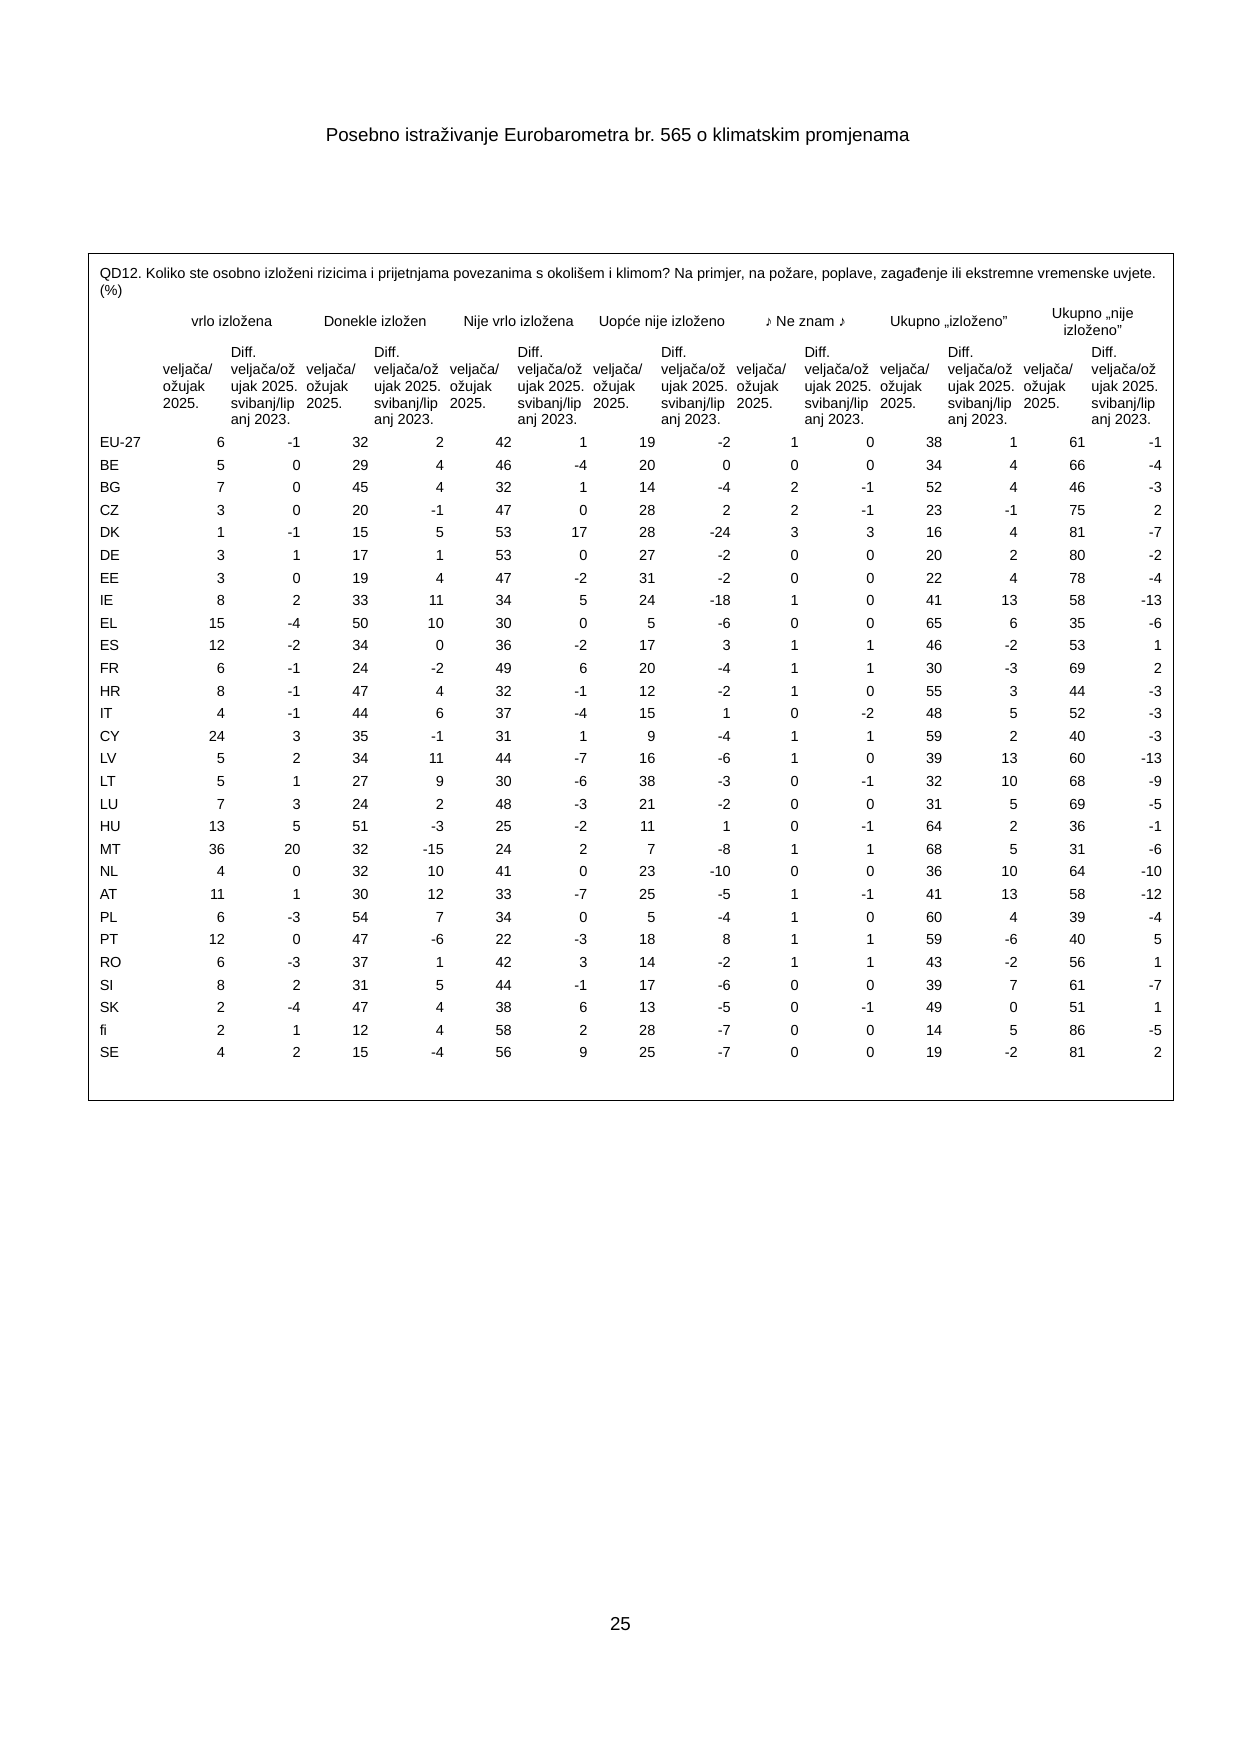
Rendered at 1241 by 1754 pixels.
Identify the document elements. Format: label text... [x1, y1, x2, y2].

table_cell 24 [303, 793, 371, 815]
table_cell 2 [1088, 657, 1164, 679]
table_cell 38 [877, 431, 945, 453]
table_cell -2 [515, 634, 590, 657]
table_cell 6 [371, 702, 447, 724]
table_cell 1 [801, 928, 877, 951]
table_cell 27 [303, 770, 371, 792]
table_cell 4 [160, 860, 228, 883]
table_cell EL [97, 612, 160, 634]
table_cell 53 [447, 521, 514, 544]
table_cell 39 [1020, 905, 1088, 928]
table_cell 1 [734, 951, 801, 973]
table_cell 0 [734, 860, 801, 883]
table_cell -1 [228, 521, 303, 544]
table_cell 5 [371, 521, 447, 544]
table_cell 41 [447, 860, 514, 883]
table_cell -4 [371, 1041, 447, 1064]
table_cell 15 [590, 702, 658, 724]
table_cell 46 [877, 634, 945, 657]
table_cell 47 [303, 679, 371, 702]
table_cell 41 [877, 883, 945, 905]
table_cell 36 [1020, 815, 1088, 838]
table_cell SI [97, 973, 160, 996]
table_cell 0 [801, 973, 877, 996]
table_cell -2 [658, 544, 733, 566]
table_cell 34 [877, 453, 945, 476]
table_cell 35 [303, 725, 371, 747]
table_cell 9 [515, 1041, 590, 1064]
table_cell 14 [590, 951, 658, 973]
table_cell 1 [515, 476, 590, 498]
table_cell -13 [1088, 747, 1164, 770]
table_cell 48 [447, 793, 514, 815]
table_cell -1 [801, 883, 877, 905]
table_cell 5 [160, 770, 228, 792]
table_cell -3 [1088, 702, 1164, 724]
table_cell 4 [371, 453, 447, 476]
table_cell 4 [945, 453, 1020, 476]
table_cell 0 [734, 702, 801, 724]
table_cell -2 [658, 951, 733, 973]
table_cell 1 [734, 928, 801, 951]
table_cell 3 [228, 725, 303, 747]
table_cell 3 [801, 521, 877, 544]
table_cell 50 [303, 612, 371, 634]
table_cell 1 [801, 951, 877, 973]
table_cell -1 [801, 815, 877, 838]
table_cell LT [97, 770, 160, 792]
table_cell 3 [945, 679, 1020, 702]
table_cell -2 [945, 634, 1020, 657]
table_cell 0 [515, 544, 590, 566]
table_cell 25 [447, 815, 514, 838]
table_cell 12 [590, 679, 658, 702]
table_cell 6 [515, 657, 590, 679]
table_cell DE [97, 544, 160, 566]
table_cell 1 [734, 725, 801, 747]
table_cell -6 [515, 770, 590, 792]
table_cell Diff. veljača/ožujak 2025. svibanj/lipanj 2023. [371, 341, 447, 431]
table_cell 0 [515, 905, 590, 928]
table_cell 5 [590, 905, 658, 928]
table_cell 69 [1020, 793, 1088, 815]
table_cell 24 [590, 589, 658, 612]
table_cell [97, 302, 160, 341]
table_cell BE [97, 453, 160, 476]
table_cell 1 [801, 838, 877, 860]
table_cell 0 [801, 793, 877, 815]
table_cell 2 [371, 431, 447, 453]
table_cell 11 [371, 747, 447, 770]
table_cell -6 [945, 928, 1020, 951]
table_cell 2 [734, 476, 801, 498]
table_cell 19 [590, 431, 658, 453]
table_cell DK [97, 521, 160, 544]
table_cell -4 [228, 996, 303, 1018]
table_cell 36 [447, 634, 514, 657]
table_cell 0 [734, 612, 801, 634]
table_cell 40 [1020, 725, 1088, 747]
table_cell 6 [945, 612, 1020, 634]
table_cell 7 [371, 905, 447, 928]
table_cell -2 [658, 679, 733, 702]
table_cell Diff. veljača/ožujak 2025. svibanj/lipanj 2023. [801, 341, 877, 431]
table_cell 32 [877, 770, 945, 792]
table_cell 69 [1020, 657, 1088, 679]
table_cell MT [97, 838, 160, 860]
table_cell 32 [447, 679, 514, 702]
table_cell PT [97, 928, 160, 951]
table_cell 4 [945, 566, 1020, 589]
table_cell 0 [801, 453, 877, 476]
table_cell -3 [1088, 476, 1164, 498]
table_cell RO [97, 951, 160, 973]
table_cell 19 [877, 1041, 945, 1064]
table_cell 78 [1020, 566, 1088, 589]
table_cell 56 [1020, 951, 1088, 973]
table_cell 0 [734, 1019, 801, 1041]
table_cell -3 [515, 928, 590, 951]
table_cell 1 [515, 725, 590, 747]
table_cell 0 [228, 453, 303, 476]
table_cell -1 [801, 770, 877, 792]
table_cell 52 [1020, 702, 1088, 724]
table_cell -18 [658, 589, 733, 612]
table_cell 2 [228, 973, 303, 996]
table_cell 36 [877, 860, 945, 883]
table_cell 1 [734, 883, 801, 905]
table_cell fi [97, 1019, 160, 1041]
table_cell 1 [658, 815, 733, 838]
table_cell 0 [734, 770, 801, 792]
table_cell 24 [447, 838, 514, 860]
table_cell -5 [658, 883, 733, 905]
table_cell 4 [160, 1041, 228, 1064]
table_cell 37 [447, 702, 514, 724]
table_cell 1 [945, 431, 1020, 453]
table_cell 10 [945, 860, 1020, 883]
table_cell HR [97, 679, 160, 702]
table_cell -3 [228, 951, 303, 973]
table_cell 12 [160, 928, 228, 951]
table_cell 3 [160, 544, 228, 566]
table_cell 32 [303, 838, 371, 860]
table_cell 39 [877, 747, 945, 770]
table_cell 25 [590, 883, 658, 905]
table_cell 65 [877, 612, 945, 634]
table_cell 2 [160, 1019, 228, 1041]
table_cell 81 [1020, 521, 1088, 544]
table_cell 15 [303, 1041, 371, 1064]
table_cell -1 [1088, 815, 1164, 838]
table_cell 1 [1088, 634, 1164, 657]
table_cell 1 [734, 838, 801, 860]
table_cell 6 [160, 905, 228, 928]
table_cell -4 [1088, 453, 1164, 476]
table_cell 2 [1088, 1041, 1164, 1064]
table_cell 0 [801, 747, 877, 770]
table_cell -6 [371, 928, 447, 951]
table_cell 17 [590, 973, 658, 996]
table_cell 23 [877, 499, 945, 521]
table_cell -9 [1088, 770, 1164, 792]
table_cell 14 [877, 1019, 945, 1041]
table_cell -3 [1088, 725, 1164, 747]
table_cell -2 [515, 815, 590, 838]
table_cell -6 [658, 612, 733, 634]
table_cell 2 [734, 499, 801, 521]
table_cell Diff. veljača/ožujak 2025. svibanj/lipanj 2023. [1088, 341, 1164, 431]
table_cell 0 [801, 566, 877, 589]
table_cell 34 [447, 589, 514, 612]
table_cell 1 [515, 431, 590, 453]
table_cell -12 [1088, 883, 1164, 905]
table_cell 1 [734, 747, 801, 770]
table_cell -4 [1088, 566, 1164, 589]
table_cell -1 [515, 679, 590, 702]
table_cell -6 [1088, 838, 1164, 860]
table_cell 22 [447, 928, 514, 951]
table_cell 25 [590, 1041, 658, 1064]
table_cell 31 [877, 793, 945, 815]
table_cell Ukupno „nije izloženo” [1020, 302, 1164, 341]
table_cell 1 [801, 725, 877, 747]
table_cell -1 [1088, 431, 1164, 453]
table_cell 30 [877, 657, 945, 679]
table_cell 64 [1020, 860, 1088, 883]
table_cell 34 [303, 747, 371, 770]
table_cell veljača/ožujak 2025. [590, 341, 658, 431]
table_cell 4 [945, 905, 1020, 928]
table_cell 0 [801, 612, 877, 634]
table_cell -3 [228, 905, 303, 928]
table_cell 54 [303, 905, 371, 928]
table_cell -1 [801, 476, 877, 498]
table_cell 2 [371, 793, 447, 815]
table_cell 35 [1020, 612, 1088, 634]
table_cell -7 [1088, 973, 1164, 996]
table_cell 9 [590, 725, 658, 747]
table_cell 61 [1020, 431, 1088, 453]
table_cell 33 [303, 589, 371, 612]
table_cell 1 [801, 634, 877, 657]
table_cell 1 [228, 544, 303, 566]
table_cell Diff. veljača/ožujak 2025. svibanj/lipanj 2023. [228, 341, 303, 431]
table_cell 46 [447, 453, 514, 476]
table_cell 0 [228, 566, 303, 589]
table_cell 60 [1020, 747, 1088, 770]
table_cell 58 [447, 1019, 514, 1041]
table_cell NL [97, 860, 160, 883]
table_cell 8 [160, 679, 228, 702]
table_cell 60 [877, 905, 945, 928]
table_cell -2 [658, 793, 733, 815]
table_cell 7 [160, 793, 228, 815]
table_cell ES [97, 634, 160, 657]
table_cell 20 [590, 657, 658, 679]
table_cell 0 [801, 1041, 877, 1064]
table_cell Nije vrlo izložena [447, 302, 590, 341]
table_cell -4 [515, 702, 590, 724]
table_cell 3 [515, 951, 590, 973]
table_cell 0 [228, 860, 303, 883]
table_cell 2 [945, 815, 1020, 838]
table_cell -15 [371, 838, 447, 860]
table_cell -2 [371, 657, 447, 679]
table_cell 13 [160, 815, 228, 838]
table_cell -3 [945, 657, 1020, 679]
table_cell 2 [945, 544, 1020, 566]
table_cell 37 [303, 951, 371, 973]
table_cell 45 [303, 476, 371, 498]
table_cell 3 [658, 634, 733, 657]
table_cell 12 [303, 1019, 371, 1041]
table_cell -1 [801, 996, 877, 1018]
table_cell 5 [945, 1019, 1020, 1041]
table_cell 38 [590, 770, 658, 792]
table_cell 8 [658, 928, 733, 951]
table_cell 5 [515, 589, 590, 612]
table_cell 20 [877, 544, 945, 566]
table_cell 34 [303, 634, 371, 657]
table_cell 59 [877, 928, 945, 951]
table_cell 12 [371, 883, 447, 905]
table_cell 1 [228, 883, 303, 905]
table_cell -3 [658, 770, 733, 792]
table_cell 55 [877, 679, 945, 702]
table_cell LU [97, 793, 160, 815]
table_cell 6 [160, 431, 228, 453]
table_cell -6 [1088, 612, 1164, 634]
table_cell 44 [1020, 679, 1088, 702]
table_cell -10 [1088, 860, 1164, 883]
table_cell 68 [1020, 770, 1088, 792]
table_cell -3 [1088, 679, 1164, 702]
table_cell 27 [590, 544, 658, 566]
table_cell 6 [160, 657, 228, 679]
table_cell 4 [945, 476, 1020, 498]
table_cell 53 [447, 544, 514, 566]
table_cell 5 [371, 973, 447, 996]
table_cell 7 [945, 973, 1020, 996]
table_cell 5 [945, 702, 1020, 724]
table_cell 31 [447, 725, 514, 747]
table_cell 5 [945, 793, 1020, 815]
table_cell 47 [303, 928, 371, 951]
table_cell -2 [945, 1041, 1020, 1064]
table_cell 0 [801, 905, 877, 928]
table_cell EU-27 [97, 431, 160, 453]
table_cell 13 [945, 883, 1020, 905]
table_cell 20 [590, 453, 658, 476]
table_cell 2 [228, 1041, 303, 1064]
table_cell 68 [877, 838, 945, 860]
table_cell 1 [734, 431, 801, 453]
table_cell -1 [945, 499, 1020, 521]
table_cell veljača/ožujak 2025. [303, 341, 371, 431]
table_cell 3 [228, 793, 303, 815]
table_cell 2 [160, 996, 228, 1018]
table_cell 11 [160, 883, 228, 905]
table_cell -2 [1088, 544, 1164, 566]
table_cell -5 [1088, 793, 1164, 815]
table_cell 64 [877, 815, 945, 838]
table_cell 51 [1020, 996, 1088, 1018]
table_cell veljača/ožujak 2025. [1020, 341, 1088, 431]
table_cell 40 [1020, 928, 1088, 951]
table_cell 1 [160, 521, 228, 544]
table_cell 4 [371, 566, 447, 589]
table_cell -1 [228, 679, 303, 702]
table_cell 8 [160, 589, 228, 612]
table_cell 1 [734, 679, 801, 702]
table_cell 1 [1088, 951, 1164, 973]
table_cell AT [97, 883, 160, 905]
table_cell 10 [945, 770, 1020, 792]
table_cell -5 [658, 996, 733, 1018]
table_cell 7 [590, 838, 658, 860]
table_cell Donekle izložen [303, 302, 447, 341]
table_cell -13 [1088, 589, 1164, 612]
table_cell -8 [658, 838, 733, 860]
table_cell 11 [371, 589, 447, 612]
table_cell 1 [371, 951, 447, 973]
table_cell 28 [590, 499, 658, 521]
table_cell -4 [658, 725, 733, 747]
table_cell 66 [1020, 453, 1088, 476]
table_cell 15 [303, 521, 371, 544]
table_cell 5 [590, 612, 658, 634]
table_cell 9 [371, 770, 447, 792]
table_cell 32 [447, 476, 514, 498]
table_cell 41 [877, 589, 945, 612]
table_cell 2 [1088, 499, 1164, 521]
table_cell -24 [658, 521, 733, 544]
table_cell 0 [734, 544, 801, 566]
table_cell 47 [447, 499, 514, 521]
table_cell 12 [160, 634, 228, 657]
table_cell 4 [371, 476, 447, 498]
table_cell 43 [877, 951, 945, 973]
table_cell 0 [945, 996, 1020, 1018]
table_cell 20 [303, 499, 371, 521]
table_cell 56 [447, 1041, 514, 1064]
table_cell 0 [515, 612, 590, 634]
table_cell 8 [160, 973, 228, 996]
table_cell SK [97, 996, 160, 1018]
table_cell 0 [801, 679, 877, 702]
table_cell 49 [447, 657, 514, 679]
table_cell -3 [371, 815, 447, 838]
table_cell FR [97, 657, 160, 679]
table_cell ♪ Ne znam ♪ [734, 302, 877, 341]
table_cell 34 [447, 905, 514, 928]
table_cell -2 [515, 566, 590, 589]
table_cell -10 [658, 860, 733, 883]
table_cell 18 [590, 928, 658, 951]
table_cell 7 [160, 476, 228, 498]
table_cell LV [97, 747, 160, 770]
table_cell 1 [1088, 996, 1164, 1018]
table_cell -2 [945, 951, 1020, 973]
table_cell 31 [303, 973, 371, 996]
table_cell -2 [658, 431, 733, 453]
table_cell 0 [734, 453, 801, 476]
table_cell 5 [160, 453, 228, 476]
table_cell 0 [228, 499, 303, 521]
table_cell 6 [160, 951, 228, 973]
table_cell -6 [658, 747, 733, 770]
table_cell 17 [303, 544, 371, 566]
table_cell 1 [658, 702, 733, 724]
table_cell 61 [1020, 973, 1088, 996]
table_cell IT [97, 702, 160, 724]
table_cell 0 [371, 634, 447, 657]
table_cell 19 [303, 566, 371, 589]
table_cell -1 [228, 431, 303, 453]
table_cell -7 [658, 1019, 733, 1041]
table_cell 58 [1020, 883, 1088, 905]
table_cell 0 [734, 973, 801, 996]
table_cell Uopće nije izloženo [590, 302, 733, 341]
table_cell 58 [1020, 589, 1088, 612]
table_cell 16 [590, 747, 658, 770]
table_cell -1 [228, 702, 303, 724]
table_cell 29 [303, 453, 371, 476]
table_cell 33 [447, 883, 514, 905]
table_cell -4 [658, 657, 733, 679]
table_cell IE [97, 589, 160, 612]
table_header QD12. Koliko ste osobno izloženi rizicima i prijetnjama povezanima s okolišem i klimom? Na primjer, na požare, poplave, zagađenje ili ekstremne vremenske uvjete. (%) [97, 262, 1164, 302]
table_cell 1 [734, 905, 801, 928]
table_cell 1 [734, 589, 801, 612]
table_cell 0 [734, 815, 801, 838]
table_cell 32 [303, 860, 371, 883]
table_cell 2 [228, 747, 303, 770]
table_cell 0 [228, 928, 303, 951]
table_cell CZ [97, 499, 160, 521]
table_cell 30 [303, 883, 371, 905]
table_cell 80 [1020, 544, 1088, 566]
table_cell 3 [734, 521, 801, 544]
table_cell 20 [228, 838, 303, 860]
table_cell 2 [515, 1019, 590, 1041]
table_cell 4 [371, 996, 447, 1018]
table_cell 5 [160, 747, 228, 770]
table_cell 28 [590, 521, 658, 544]
table_cell 0 [801, 1019, 877, 1041]
table_cell 1 [228, 1019, 303, 1041]
table_cell 17 [590, 634, 658, 657]
table_cell 0 [515, 860, 590, 883]
table_cell -2 [658, 566, 733, 589]
table_cell 5 [945, 838, 1020, 860]
table_cell -3 [515, 793, 590, 815]
table_cell 52 [877, 476, 945, 498]
table_cell -4 [658, 905, 733, 928]
table_cell 14 [590, 476, 658, 498]
table_cell 48 [877, 702, 945, 724]
table_cell Diff. veljača/ožujak 2025. svibanj/lipanj 2023. [515, 341, 590, 431]
table_cell 31 [590, 566, 658, 589]
table_cell CY [97, 725, 160, 747]
table_cell 0 [801, 589, 877, 612]
table_cell 75 [1020, 499, 1088, 521]
table_cell 1 [371, 544, 447, 566]
table_cell 10 [371, 612, 447, 634]
table_cell 0 [801, 431, 877, 453]
table_cell 13 [590, 996, 658, 1018]
table_cell BG [97, 476, 160, 498]
table_cell 11 [590, 815, 658, 838]
table_cell SE [97, 1041, 160, 1064]
table_cell -7 [515, 747, 590, 770]
table_cell 0 [801, 860, 877, 883]
table_cell 13 [945, 589, 1020, 612]
table_cell 0 [734, 566, 801, 589]
table_cell EE [97, 566, 160, 589]
table_cell 15 [160, 612, 228, 634]
table_cell 3 [160, 499, 228, 521]
table_cell 6 [515, 996, 590, 1018]
table_cell 81 [1020, 1041, 1088, 1064]
table_cell 2 [658, 499, 733, 521]
table_cell 22 [877, 566, 945, 589]
table_cell veljača/ožujak 2025. [447, 341, 514, 431]
table_cell 24 [303, 657, 371, 679]
table_cell -1 [801, 499, 877, 521]
table_cell -1 [371, 725, 447, 747]
table_cell 0 [734, 996, 801, 1018]
table_cell 42 [447, 951, 514, 973]
table_cell -1 [228, 657, 303, 679]
table_cell 49 [877, 996, 945, 1018]
table_cell -6 [658, 973, 733, 996]
table_cell -1 [515, 973, 590, 996]
table_cell 39 [877, 973, 945, 996]
table_cell -4 [658, 476, 733, 498]
table_cell 38 [447, 996, 514, 1018]
table_cell 30 [447, 612, 514, 634]
table_cell 0 [228, 476, 303, 498]
table_cell 0 [515, 499, 590, 521]
table_cell 47 [447, 566, 514, 589]
table_cell PL [97, 905, 160, 928]
table_cell 1 [801, 657, 877, 679]
table_cell -4 [515, 453, 590, 476]
table_cell veljača/ožujak 2025. [877, 341, 945, 431]
table_cell 51 [303, 815, 371, 838]
table_cell 47 [303, 996, 371, 1018]
table_cell 44 [447, 747, 514, 770]
table_cell 24 [160, 725, 228, 747]
table_cell 2 [228, 589, 303, 612]
table_cell 16 [877, 521, 945, 544]
table_cell Ukupno „izloženo” [877, 302, 1020, 341]
table_cell Diff. veljača/ožujak 2025. svibanj/lipanj 2023. [945, 341, 1020, 431]
table_cell -7 [658, 1041, 733, 1064]
table_cell 30 [447, 770, 514, 792]
table_cell 36 [160, 838, 228, 860]
table_cell 0 [658, 453, 733, 476]
table_cell -4 [228, 612, 303, 634]
table_cell 0 [734, 1041, 801, 1064]
table_cell 5 [1088, 928, 1164, 951]
table_cell 32 [303, 431, 371, 453]
table_cell veljača/ožujak 2025. [160, 341, 228, 431]
table_cell -5 [1088, 1019, 1164, 1041]
table_cell -2 [228, 634, 303, 657]
table_cell 31 [1020, 838, 1088, 860]
table_cell 2 [515, 838, 590, 860]
table_cell 44 [303, 702, 371, 724]
table_cell -2 [801, 702, 877, 724]
table_cell veljača/ožujak 2025. [734, 341, 801, 431]
table_cell 0 [801, 544, 877, 566]
table_cell 17 [515, 521, 590, 544]
table_cell 28 [590, 1019, 658, 1041]
table_cell 4 [160, 702, 228, 724]
table_cell -7 [515, 883, 590, 905]
table_cell 46 [1020, 476, 1088, 498]
table_cell HU [97, 815, 160, 838]
table_cell -7 [1088, 521, 1164, 544]
table_cell 13 [945, 747, 1020, 770]
table_cell 1 [734, 634, 801, 657]
table_cell 4 [945, 521, 1020, 544]
table_cell 4 [371, 1019, 447, 1041]
table_cell 86 [1020, 1019, 1088, 1041]
table_cell Diff. veljača/ožujak 2025. svibanj/lipanj 2023. [658, 341, 733, 431]
table_cell 21 [590, 793, 658, 815]
table_cell 59 [877, 725, 945, 747]
table_cell 42 [447, 431, 514, 453]
table_cell 2 [945, 725, 1020, 747]
table_cell vrlo izložena [160, 302, 303, 341]
table_cell 5 [228, 815, 303, 838]
table_cell 1 [228, 770, 303, 792]
table_cell -1 [371, 499, 447, 521]
table_cell -4 [1088, 905, 1164, 928]
table_cell 44 [447, 973, 514, 996]
table_cell 0 [734, 793, 801, 815]
table_cell 23 [590, 860, 658, 883]
table_cell 4 [371, 679, 447, 702]
table_cell 53 [1020, 634, 1088, 657]
table_cell [97, 341, 160, 431]
table_cell 1 [734, 657, 801, 679]
table_cell 3 [160, 566, 228, 589]
table_cell 10 [371, 860, 447, 883]
